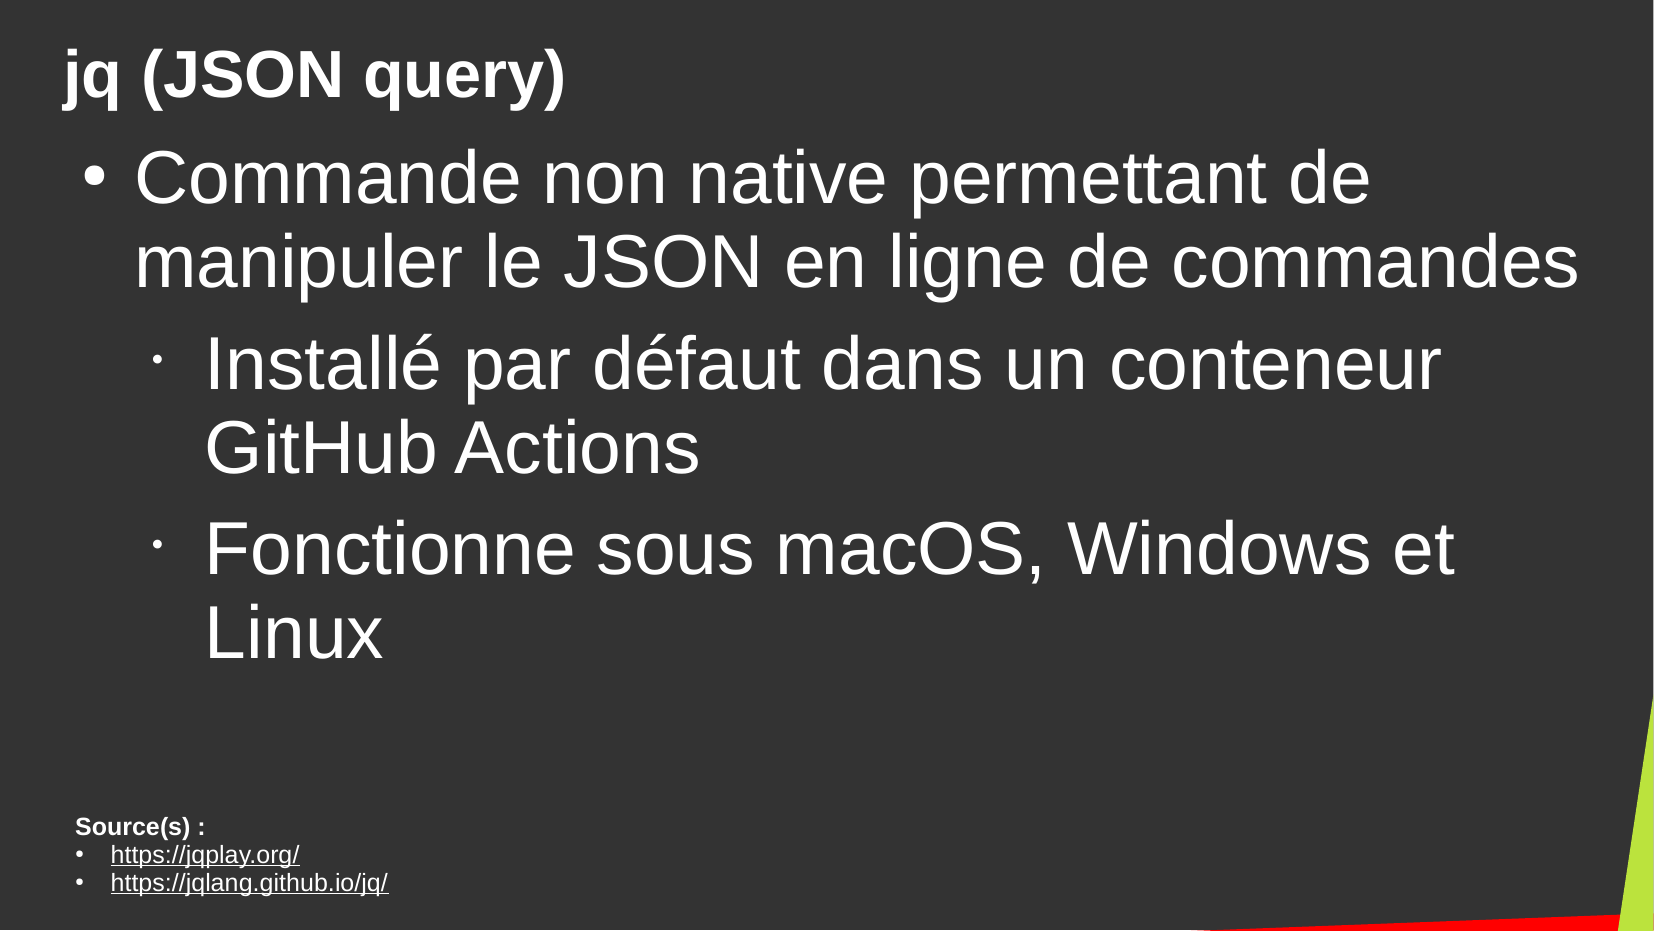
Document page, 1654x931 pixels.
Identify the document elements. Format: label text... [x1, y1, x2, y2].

text_box [1190, 690, 1654, 931]
title jq (JSON query) [63, 37, 1576, 119]
list Commande non native permettant de manipuler le JSON en ligne de commandes Installé par défaut dans un conteneur GitHub Actions Fonctionne sous macOS, Windows et Linux [63, 135, 1630, 756]
text_box Source(s) : https://jqplay.org/ https://jqlang.github.io/jq/ [60, 795, 1595, 905]
